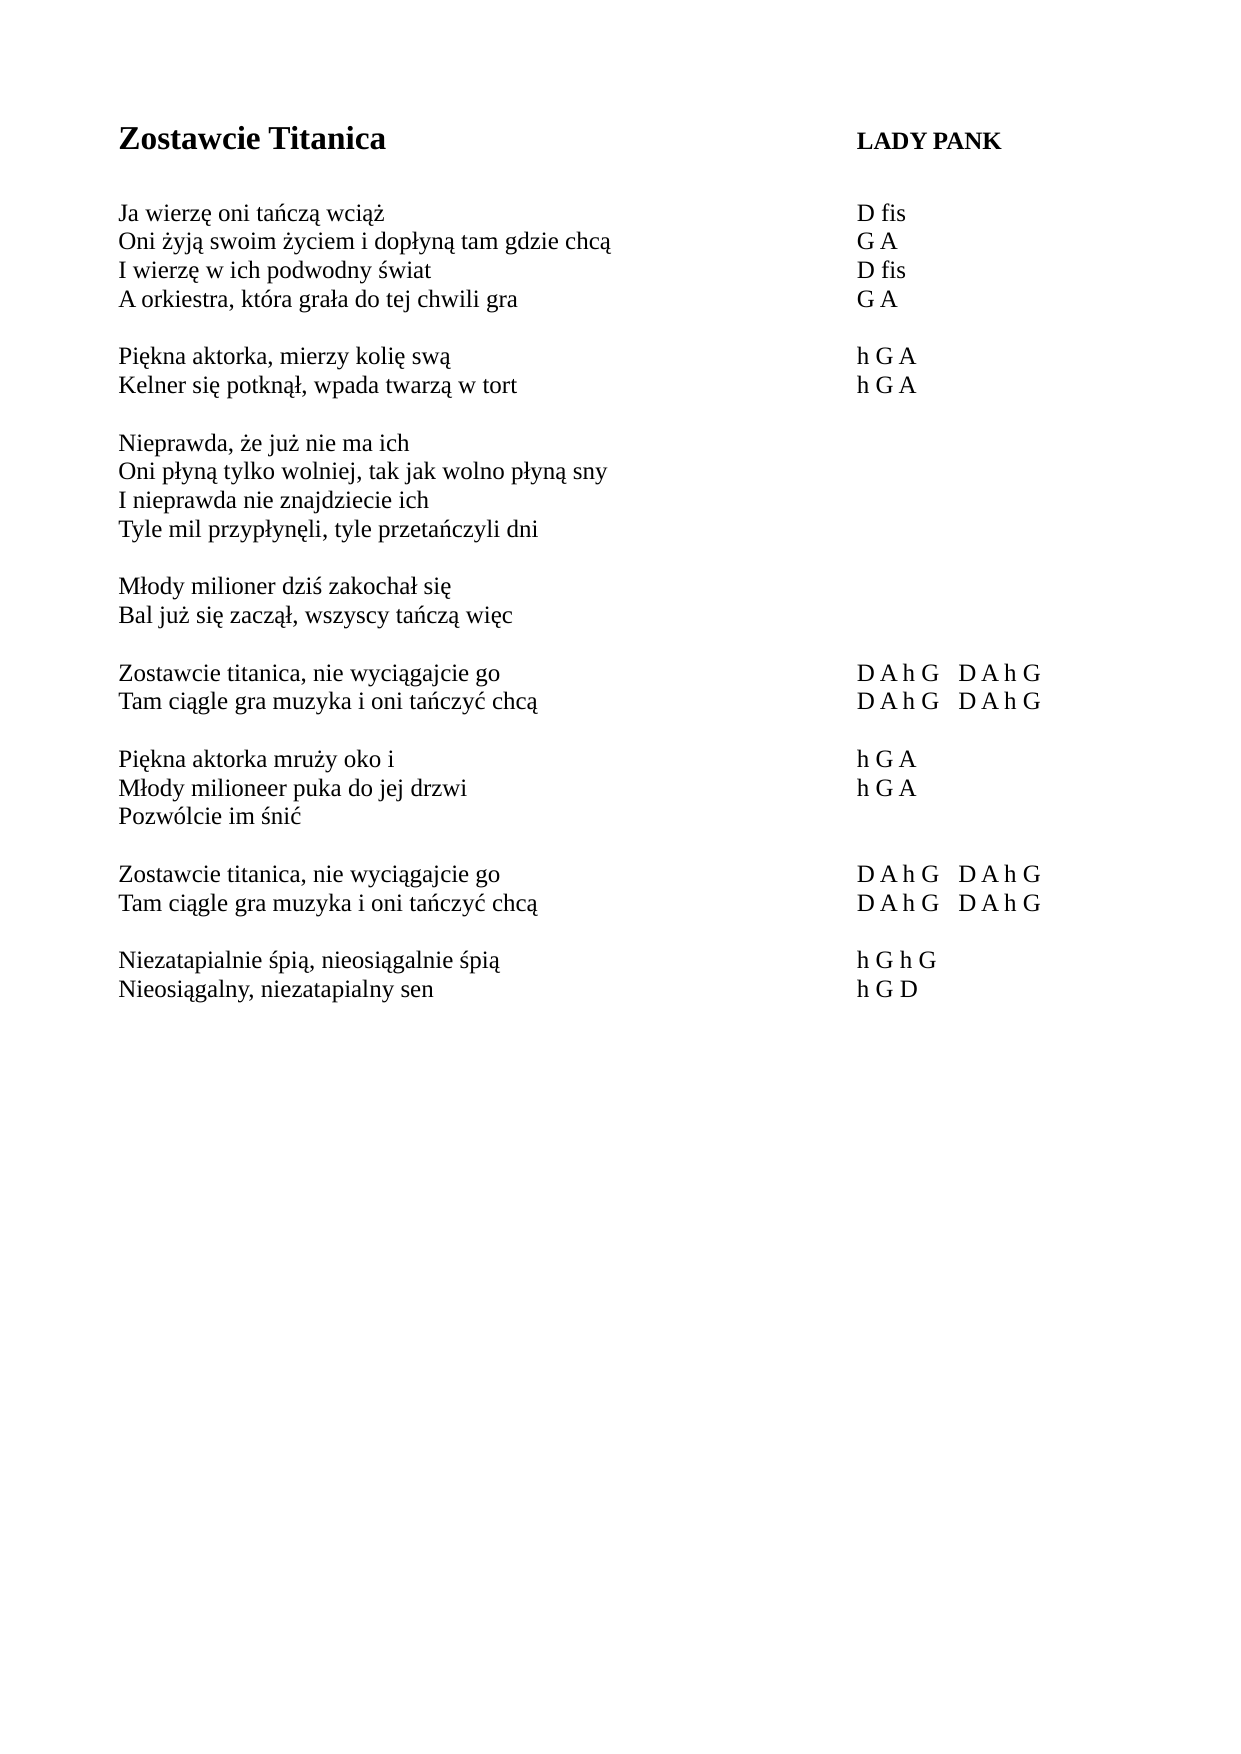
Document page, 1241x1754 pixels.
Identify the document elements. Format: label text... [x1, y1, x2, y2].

text Młody milioner dziś zakochał się [118, 571, 1122, 600]
text Oni płyną tylko wolniej, tak jak wolno płyną sny [118, 456, 1122, 485]
text Nieosiągalny, niezatapialny sen h G D [118, 974, 1122, 1003]
text Kelner się potknął, wpada twarzą w tort h G A [118, 370, 1122, 399]
text Oni żyją swoim życiem i dopłyną tam gdzie chcą G A [118, 226, 1122, 255]
text Zostawcie titanica, nie wyciągajcie go D A h G D A h G [118, 658, 1122, 686]
text Ja wierzę oni tańczą wciąż D fis [118, 198, 1122, 226]
text Tam ciągle gra muzyka i oni tańczyć chcą D A h G D A h G [118, 686, 1122, 715]
subtitle Zostawcie Titanica LADY PANK [118, 118, 1122, 156]
text Bal już się zaczął, wszyscy tańczą więc [118, 600, 1122, 629]
text I wierzę w ich podwodny świat D fis [118, 255, 1122, 284]
text Pozwólcie im śnić [118, 801, 1122, 830]
text I nieprawda nie znajdziecie ich [118, 485, 1122, 514]
text Tyle mil przypłynęli, tyle przetańczyli dni [118, 514, 1122, 543]
text Nieprawda, że już nie ma ich [118, 428, 1122, 456]
text Piękna aktorka, mierzy kolię swą h G A [118, 341, 1122, 370]
text A orkiestra, która grała do tej chwili gra G A [118, 284, 1122, 313]
text Zostawcie titanica, nie wyciągajcie go D A h G D A h G [118, 859, 1122, 888]
text Tam ciągle gra muzyka i oni tańczyć chcą D A h G D A h G [118, 888, 1122, 916]
text Piękna aktorka mruży oko i h G A [118, 744, 1122, 773]
text Młody milioneer puka do jej drzwi h G A [118, 773, 1122, 801]
text Niezatapialnie śpią, nieosiągalnie śpią h G h G [118, 945, 1122, 974]
